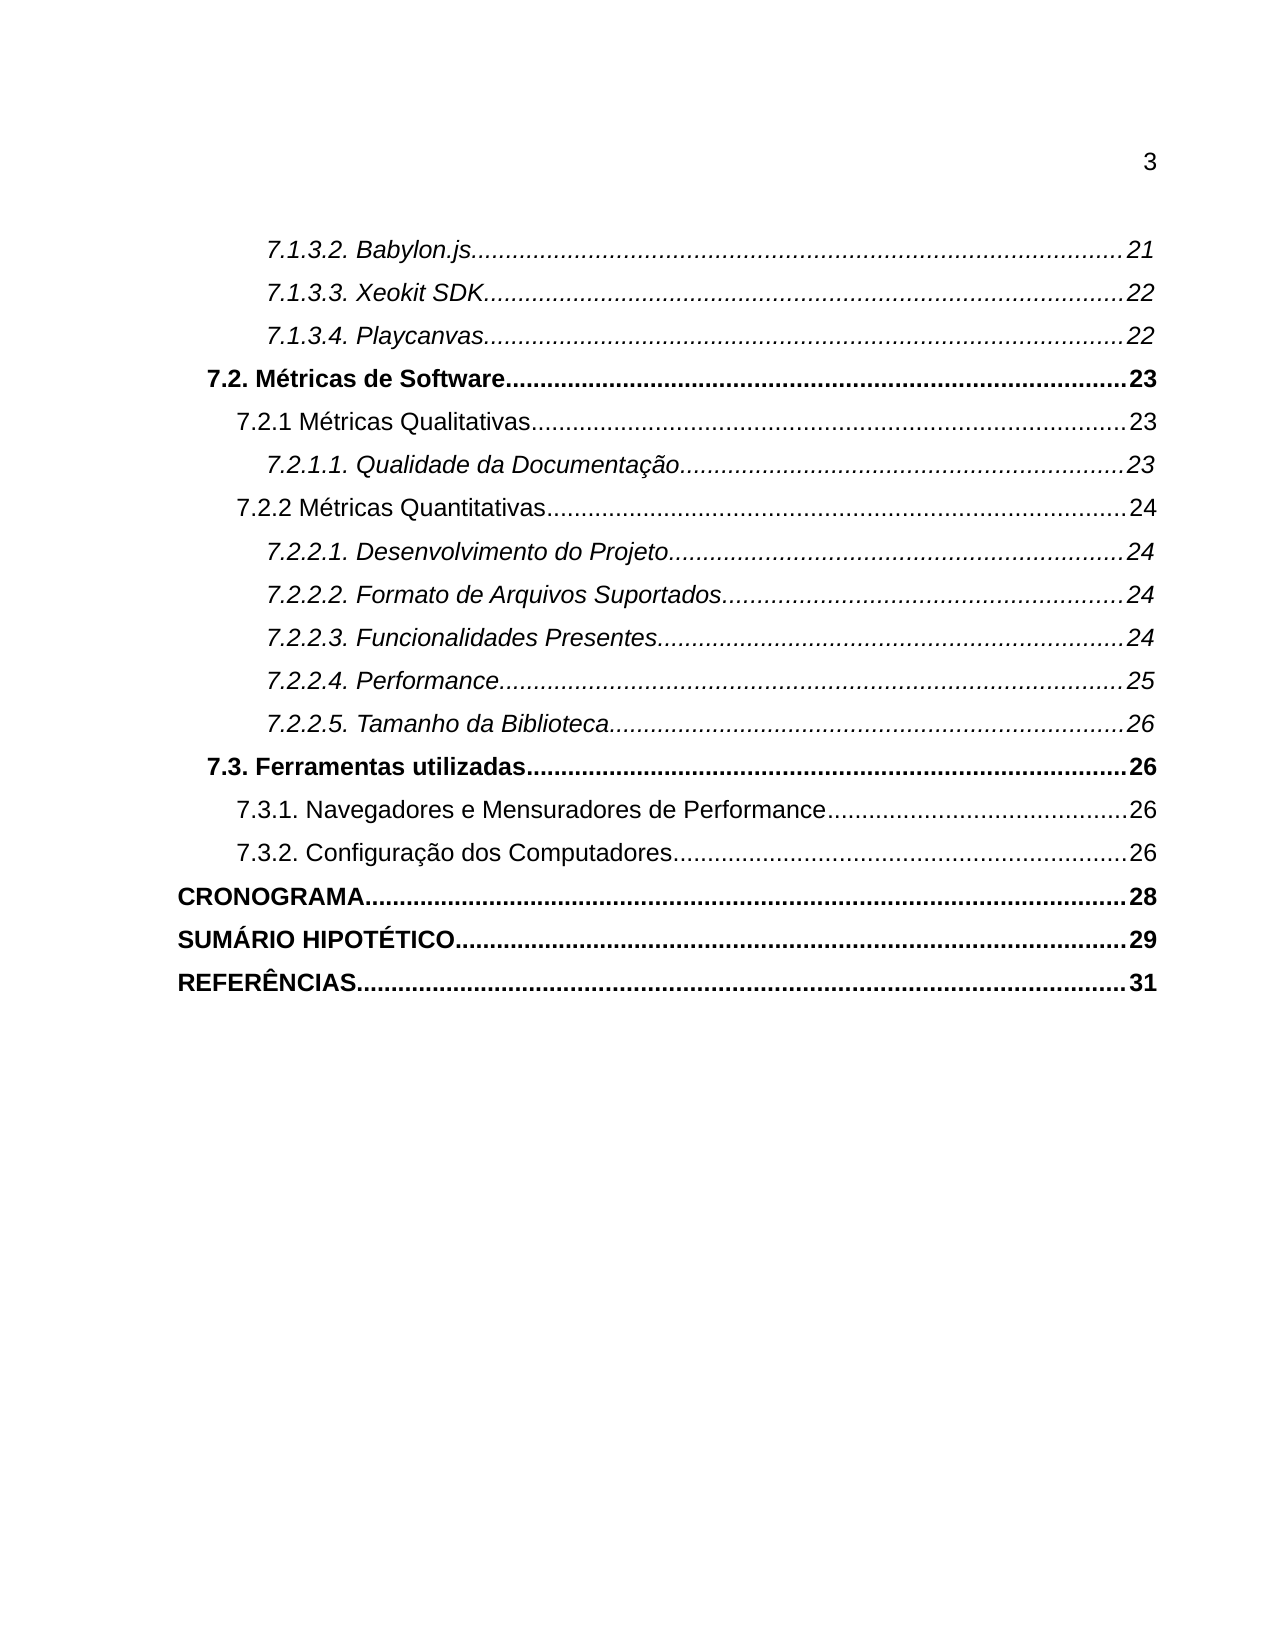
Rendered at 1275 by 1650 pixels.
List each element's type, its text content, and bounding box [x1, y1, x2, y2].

text 7.2.2.1. Desenvolvimento do Projeto 24 [266, 537, 1157, 565]
text 7.2.1 Métricas Qualitativas 23 [236, 407, 1157, 436]
text 7.3. Ferramentas utilizadas 26 [207, 752, 1157, 781]
text 7.2.2.3. Funcionalidades Presentes 24 [266, 623, 1157, 652]
text 7.3.2. Configuração dos Computadores 26 [236, 838, 1157, 867]
text 7.3.1. Navegadores e Mensuradores de Performance 26 [236, 795, 1157, 824]
text 7.2.2.4. Performance 25 [266, 666, 1157, 695]
text 7.2.2.2. Formato de Arquivos Suportados 24 [266, 580, 1157, 608]
text 7.2.1.1. Qualidade da Documentação 23 [266, 450, 1157, 479]
text 7.1.3.2. Babylon.js 21 [266, 235, 1157, 263]
text CRONOGRAMA 28 [177, 882, 1157, 910]
text 7.2. Métricas de Software 23 [207, 364, 1157, 393]
text REFERÊNCIAS 31 [177, 968, 1157, 997]
text 7.2.2.5. Tamanho da Biblioteca 26 [266, 709, 1157, 738]
text 7.1.3.4. Playcanvas 22 [266, 321, 1157, 350]
text 7.2.2 Métricas Quantitativas 24 [236, 493, 1157, 522]
text 7.1.3.3. Xeokit SDK 22 [266, 278, 1157, 307]
text SUMÁRIO HIPOTÉTICO 29 [177, 925, 1157, 953]
